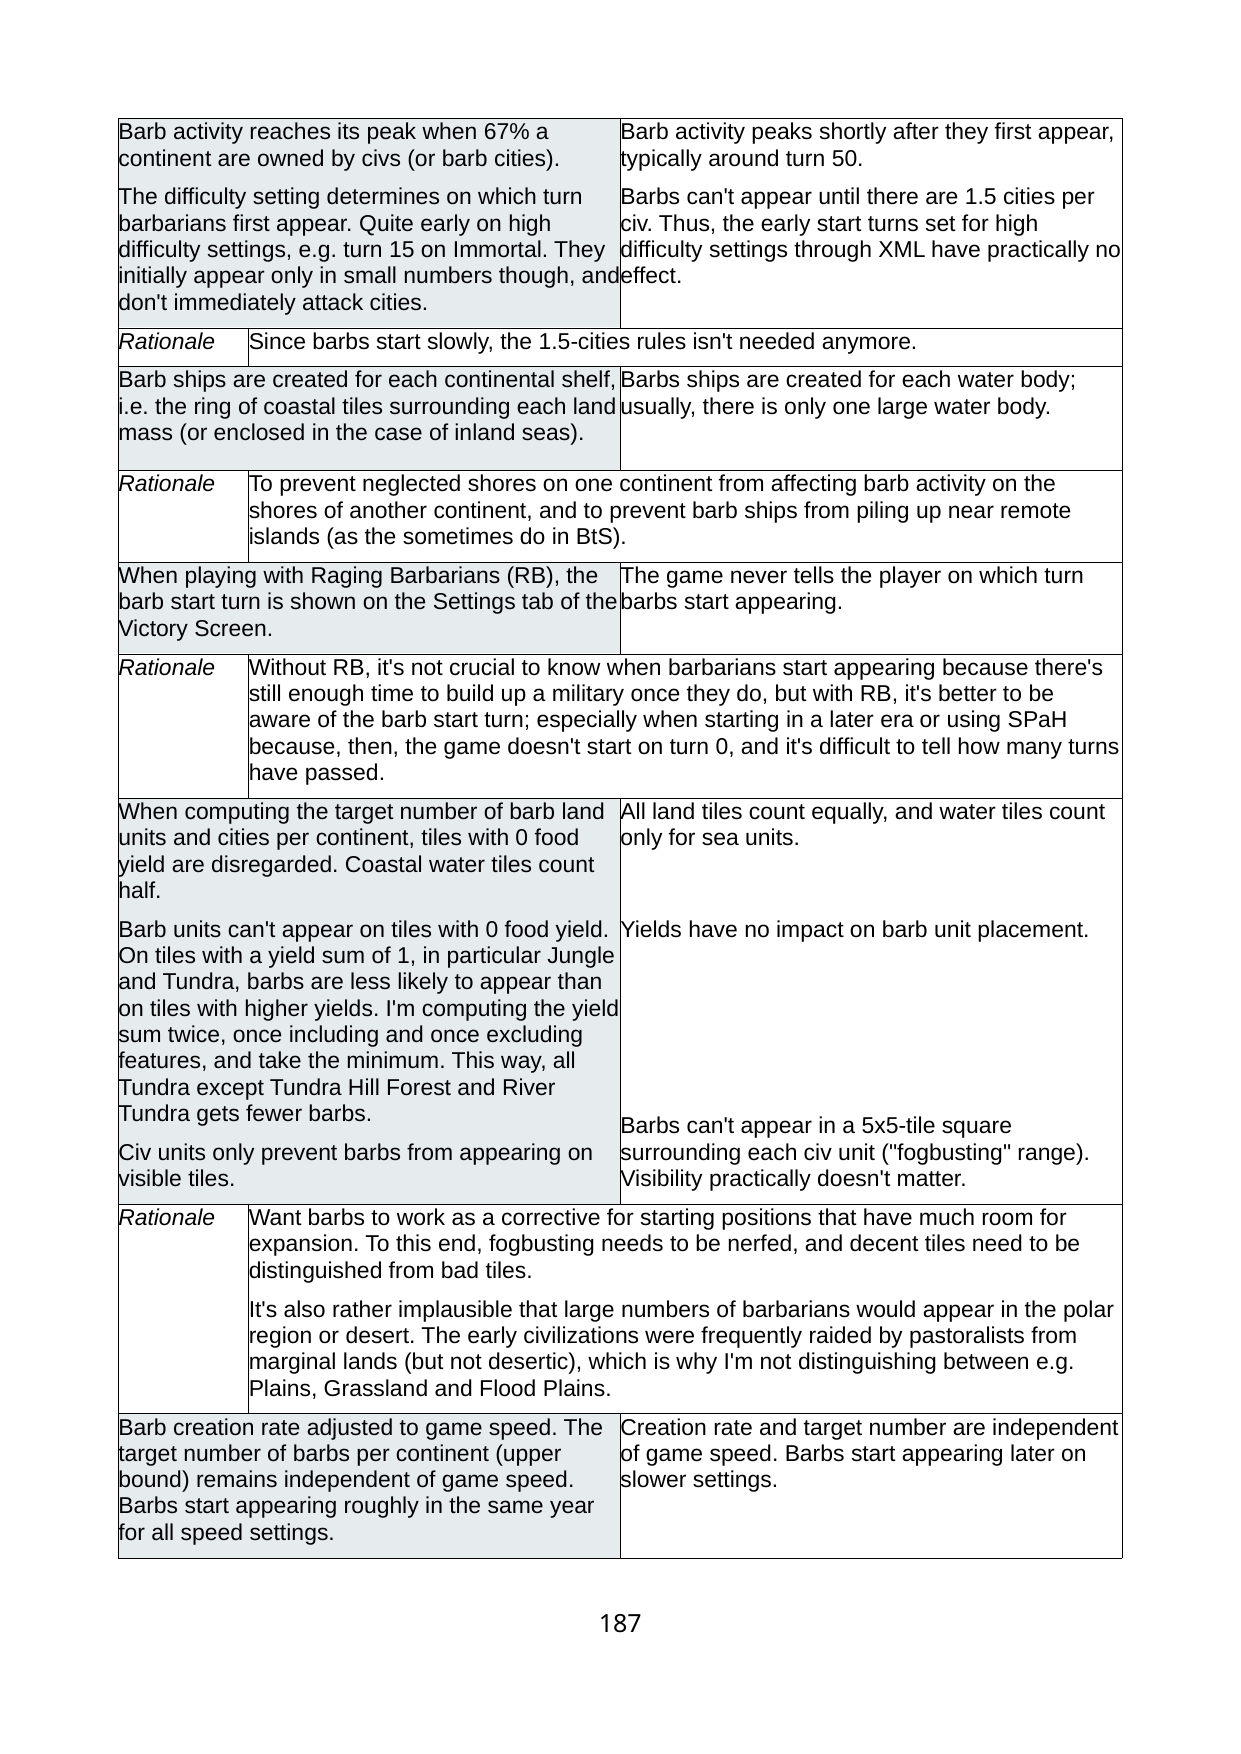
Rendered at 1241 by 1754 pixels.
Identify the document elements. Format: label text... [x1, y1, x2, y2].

table_cell Rationale [119, 655, 248, 798]
table_cell Since barbs start slowly, the 1.5-cities rules isn't needed anymore. [249, 329, 1122, 366]
table_cell Barb creation rate adjusted to game speed. The target number of barbs per continent (upper bound) remains independent of game speed. Barbs start appearing roughly in the same year for all speed settings. [119, 1414, 620, 1558]
table_cell To prevent neglected shores on one continent from affecting barb activity on the shores of another continent, and to prevent barb ships from piling up near remote islands (as the sometimes do in BtS). [249, 471, 1122, 562]
table_cell Rationale [119, 329, 248, 366]
table_cell The game never tells the player on which turn barbs start appearing. [621, 563, 1122, 653]
table_cell Barb activity peaks shortly after they first appear, typically around turn 50. Barbs can't appear until there are 1.5 cities per civ. Thus, the early start turns set for high difficulty settings through XML have practically no effect. [621, 119, 1122, 327]
table_cell Rationale [119, 471, 248, 562]
table_cell Barb ships are created for each continental shelf, i.e. the ring of coastal tiles surrounding each land mass (or enclosed in the case of inland seas). [119, 367, 620, 470]
table_cell Without RB, it's not crucial to know when barbarians start appearing because there's still enough time to build up a military once they do, but with RB, it's better to be aware of the barb start turn; especially when starting in a later era or using SPaH because, then, the game doesn't start on turn 0, and it's difficult to tell how many turns have passed. [249, 655, 1122, 798]
table_cell When playing with Raging Barbarians (RB), the barb start turn is shown on the Settings tab of the Victory Screen. [119, 563, 620, 653]
table_cell Creation rate and target number are independent of game speed. Barbs start appearing later on slower settings. [621, 1414, 1122, 1558]
table_cell Barb activity reaches its peak when 67% a continent are owned by civs (or barb cities). The difficulty setting determines on which turn barbarians first appear. Quite early on high difficulty settings, e.g. turn 15 on Immortal. They initially appear only in small numbers though, and don't immediately attack cities. [119, 119, 620, 327]
table_cell When computing the target number of barb land units and cities per continent, tiles with 0 food yield are disregarded. Coastal water tiles count half. Barb units can't appear on tiles with 0 food yield. On tiles with a yield sum of 1, in particular Jungle and Tundra, barbs are less likely to appear than on tiles with higher yields. I'm computing the yield sum twice, once including and once excluding features, and take the minimum. This way, all Tundra except Tundra Hill Forest and River Tundra gets fewer barbs. Civ units only prevent barbs from appearing on visible tiles. [119, 799, 620, 1204]
table_cell All land tiles count equally, and water tiles count only for sea units. Yields have no impact on barb unit placement. Barbs can't appear in a 5x5-tile square surrounding each civ unit ("fogbusting" range). Visibility practically doesn't matter. [621, 799, 1122, 1204]
table_cell Want barbs to work as a corrective for starting positions that have much room for expansion. To this end, fogbusting needs to be nerfed, and decent tiles need to be distinguished from bad tiles. It's also rather implausible that large numbers of barbarians would appear in the polar region or desert. The early civilizations were frequently raided by pastoralists from marginal lands (but not desertic), which is why I'm not distinguishing between e.g. Plains, Grassland and Flood Plains. [249, 1205, 1122, 1413]
table_cell Barbs ships are created for each water body; usually, there is only one large water body. [621, 367, 1122, 470]
table_cell Rationale [119, 1205, 248, 1413]
